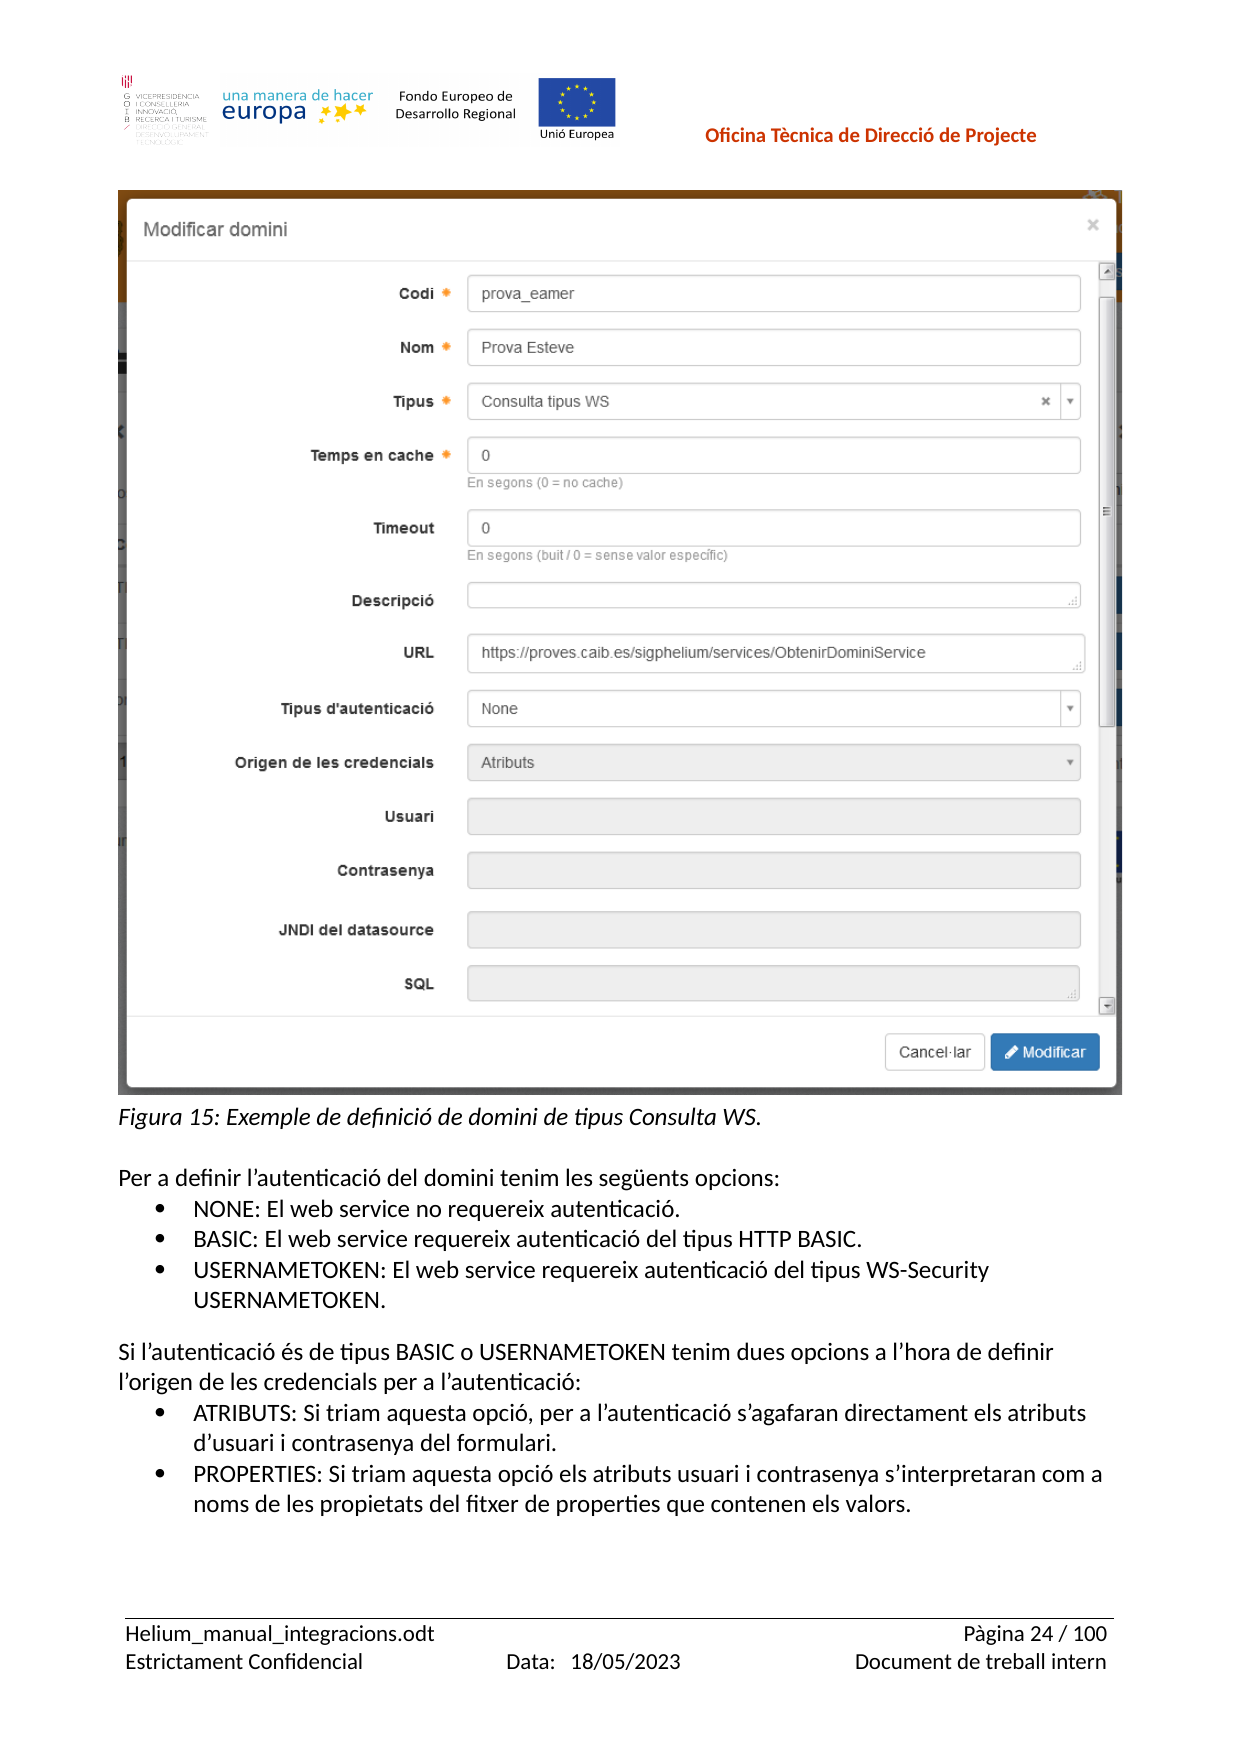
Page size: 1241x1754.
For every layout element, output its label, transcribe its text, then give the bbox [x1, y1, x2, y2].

picture [118, 190, 1123, 1095]
text Figura 15: Exemple de definició de domini de tipus Consulta WS. [118, 1095, 1122, 1132]
list BASIC: El web service requereix autenticació del tipus HTTP BASIC. [156, 1223, 1122, 1254]
picture [219, 73, 621, 147]
list ATRIBUTS: Si triam aquesta opció, per a l’autenticació s’agafaran directament els atributs d’usuari i contrasenya del formulari. [156, 1397, 1122, 1458]
list NONE: El web service no requereix autenticació. [156, 1193, 1122, 1223]
picture [118, 73, 213, 147]
list USERNAMETOKEN: El web service requereix autenticació del tipus WS-Security USERNAMETOKEN. [156, 1254, 1122, 1315]
list PROPERTIES: Si triam aquesta opció els atributs usuari i contrasenya s’interpretaran com a noms de les propietats del fitxer de properties que contenen els valors. [156, 1458, 1122, 1519]
text Per a definir l’autenticació del domini tenim les següents opcions: [118, 1162, 1122, 1193]
text Si l’autenticació és de tipus BASIC o USERNAMETOKEN tenim dues opcions a l’hora de definir l’origen de les credencials per a l’autenticació: [118, 1336, 1122, 1397]
